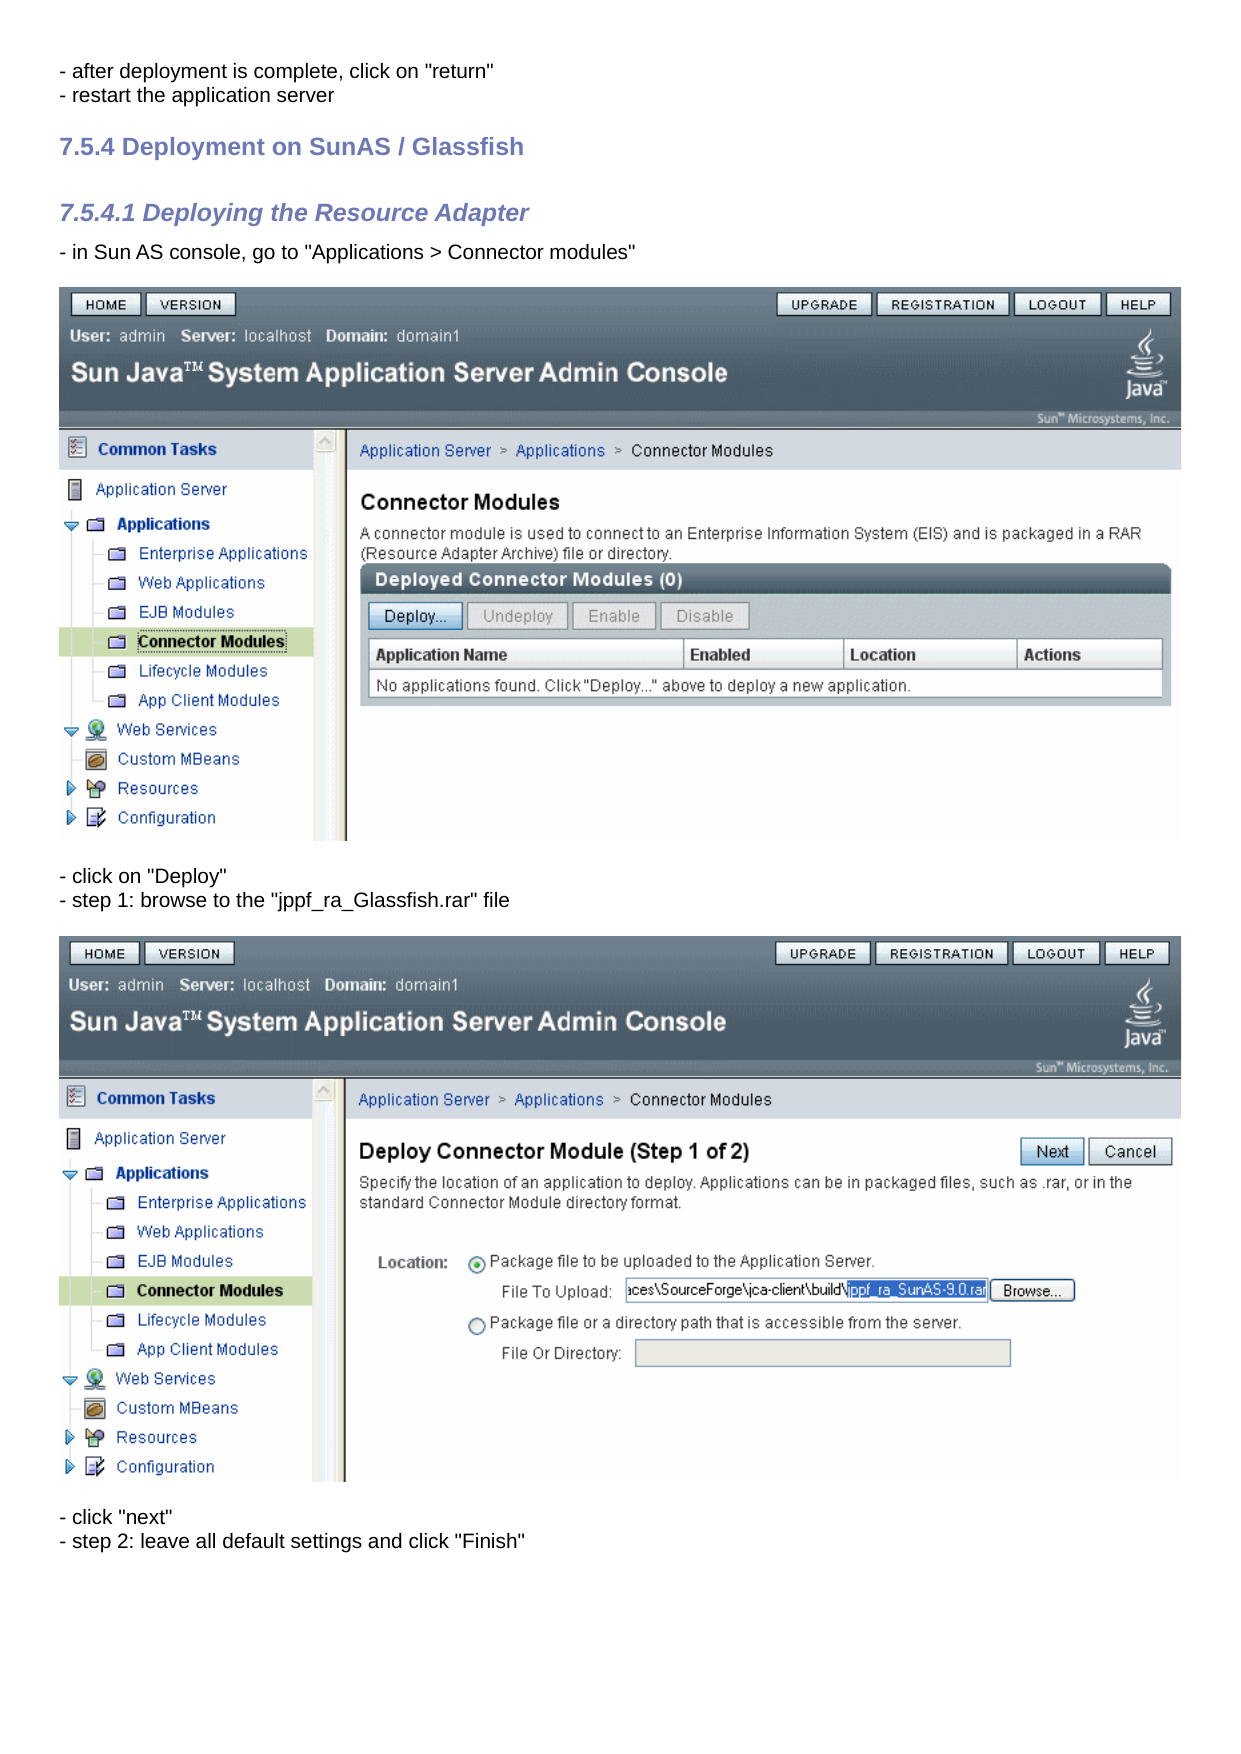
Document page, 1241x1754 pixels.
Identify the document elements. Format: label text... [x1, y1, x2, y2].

text - step 2: leave all default settings and click "Finish" [59, 1529, 1181, 1553]
text - restart the application server [59, 83, 1181, 107]
picture [59, 936, 1182, 1482]
subtitle Deployment on SunAS / Glassfish [59, 132, 1181, 161]
text - after deployment is complete, click on "return" [59, 59, 1181, 83]
text - step 1: browse to the "jppf_ra_Glassfish.rar" file [59, 888, 1181, 912]
text - click "next" [59, 1505, 1181, 1529]
text - in Sun AS console, go to "Applications > Connector modules" [59, 239, 1181, 263]
subtitle Deploying the Resource Adapter [59, 198, 1181, 227]
picture [59, 287, 1182, 841]
text - click on "Deploy" [59, 864, 1181, 888]
